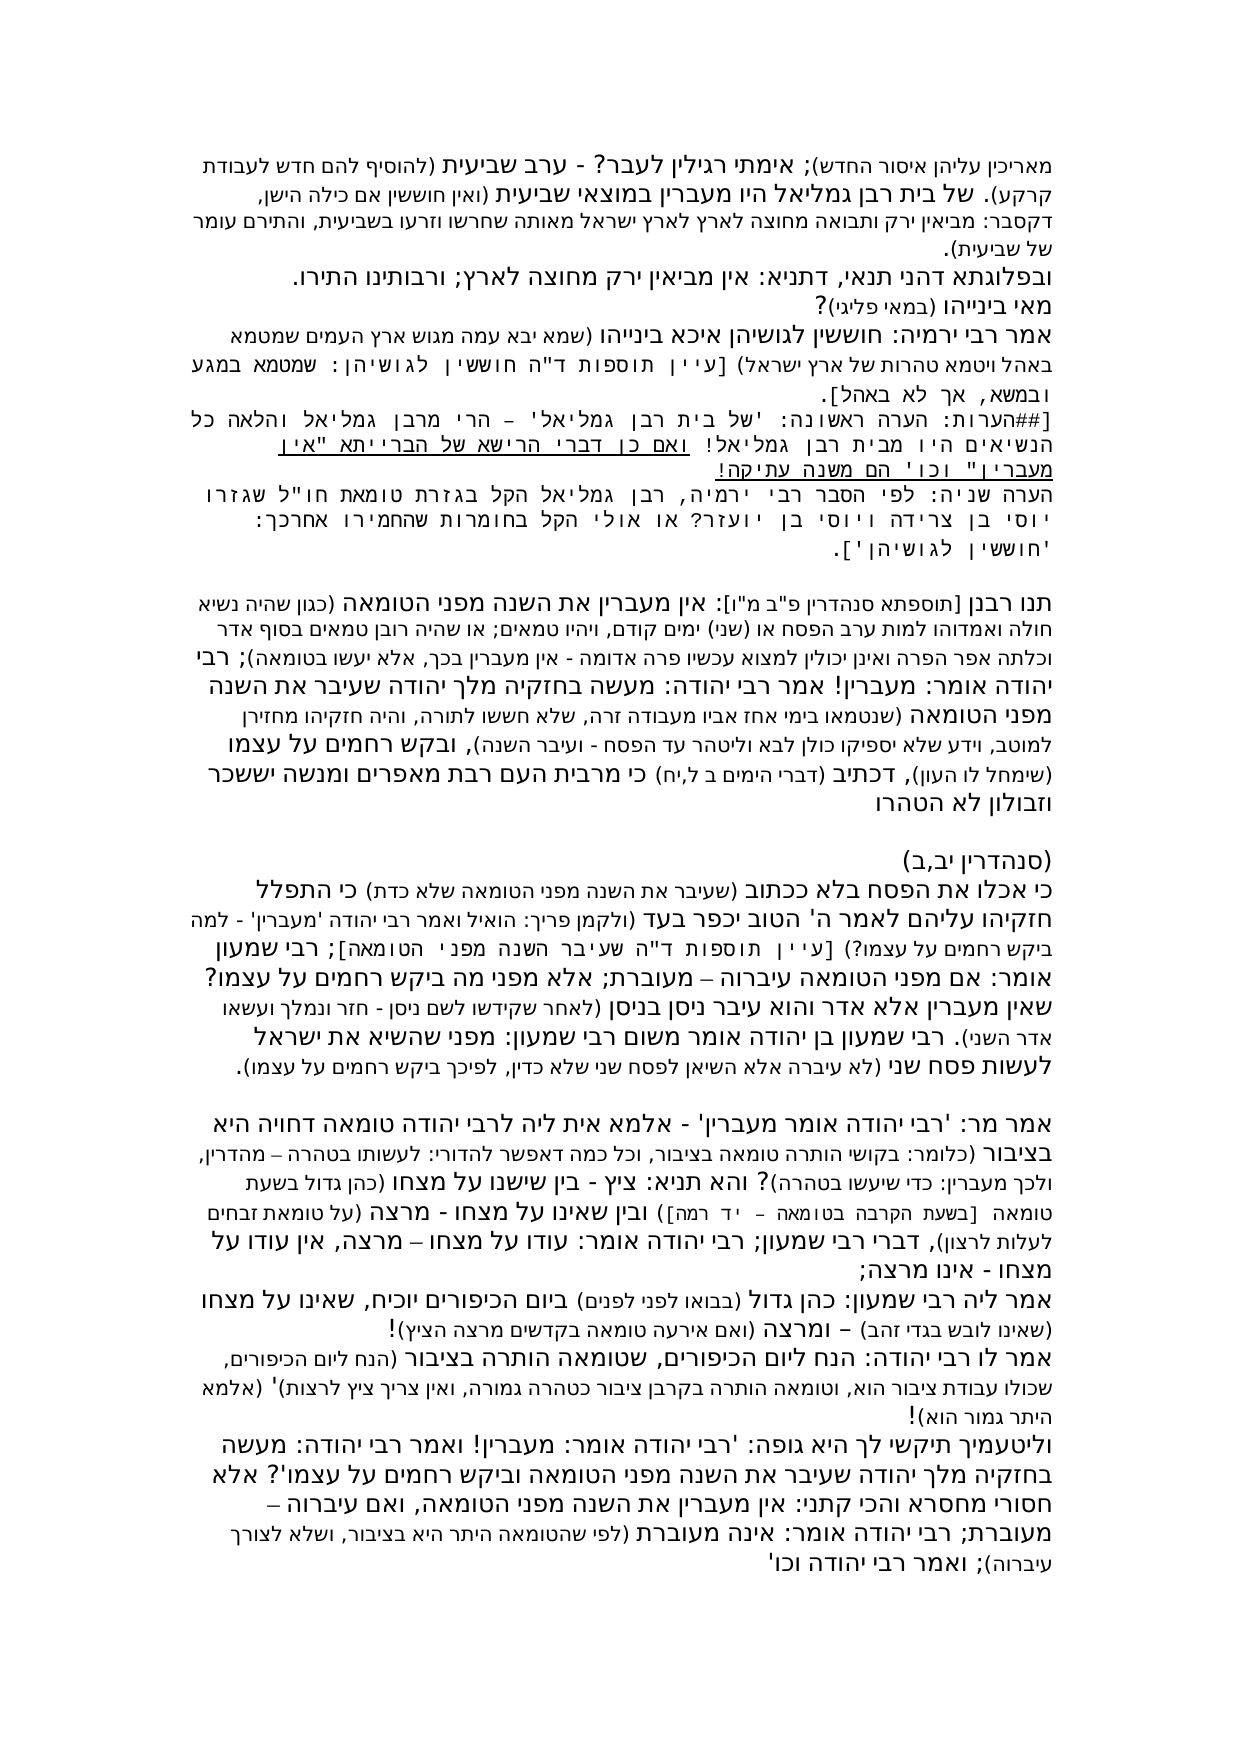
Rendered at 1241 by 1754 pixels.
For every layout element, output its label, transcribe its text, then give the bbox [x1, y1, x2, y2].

text הערה שניה: לפי הסבר רבי ירמיה, רבן גמליאל הקל בגזרת טומאת חו"ל שגזרו יוסי בן צרידה ויוסי בן יועזר? או אולי הקל בחומרות שהחמירו אחרכך: 'חוששין לגושיהן']. [187, 483, 1053, 563]
text אמר מר: 'רבי יהודה אומר מעברין' - אלמא אית ליה לרבי יהודה טומאה דחויה היא בציבור (כלומר: בקושי הותרה טומאה בציבור, וכל כמה דאפשר להדורי: לעשותו בטהרה – מהדרין, ולכך מעברין: כדי שיעשו בטהרה)? והא תניא: ציץ - בין שישנו על מצחו (כהן גדול בשעת טומאה [בשעת הקרבה בטומאה – יד רמה]) ובין שאינו על מצחו - מרצה (על טומאת זבחים לעלות לרצון), דברי רבי שמעון; רבי יהודה אומר: עודו על מצחו – מרצה, אין עודו על מצחו - אינו מרצה; [187, 1109, 1053, 1285]
text ובפלוגתא דהני תנאי, דתניא: אין מביאין ירק מחוצה לארץ; ורבותינו התירו. [187, 262, 1053, 291]
text (סנהדרין יב,ב) [187, 846, 1053, 875]
text אמר ליה רבי שמעון: כהן גדול (בבואו לפני לפנים) ביום הכיפורים יוכיח, שאינו על מצחו (שאינו לובש בגדי זהב) – ומרצה (ואם אירעה טומאה בקדשים מרצה הציץ)! [187, 1285, 1053, 1343]
text אמר רבי ירמיה: חוששין לגושיהן איכא בינייהו (שמא יבא עמה מגוש ארץ העמים שמטמא באהל ויטמא טהרות של ארץ ישראל) [עיין תוספות ד"ה חוששין לגושיהן: שמטמא במגע ובמשא, אך לא באהל]. [187, 320, 1053, 408]
text כי אכלו את הפסח בלא ככתוב (שעיבר את השנה מפני הטומאה שלא כדת) כי התפלל חזקיהו עליהם לאמר ה' הטוב יכפר בעד (ולקמן פריך: הואיל ואמר רבי יהודה 'מעברין' - למה ביקש רחמים על עצמו?) [עיין תוספות ד"ה שעיבר השנה מפני הטומאה]; רבי שמעון אומר: אם מפני הטומאה עיברוה – מעוברת; אלא מפני מה ביקש רחמים על עצמו? שאין מעברין אלא אדר והוא עיבר ניסן בניסן (לאחר שקידשו לשם ניסן - חזר ונמלך ועשאו אדר השני). רבי שמעון בן יהודה אומר משום רבי שמעון: מפני שהשיא את ישראל לעשות פסח שני (לא עיברה אלא השיאן לפסח שני שלא כדין, לפיכך ביקש רחמים על עצמו). [187, 875, 1053, 1080]
text מאי בינייהו (במאי פליגי)? [187, 291, 1053, 320]
text אמר לו רבי יהודה: הנח ליום הכיפורים, שטומאה הותרה בציבור (הנח ליום הכיפורים, שכולו עבודת ציבור הוא, וטומאה הותרה בקרבן ציבור כטהרה גמורה, ואין צריך ציץ לרצות)' (אלמא היתר גמור הוא)! [187, 1343, 1053, 1431]
text מאריכין עליהן איסור החדש); אימתי רגילין לעבר? - ערב שביעית (להוסיף להם חדש לעבודת קרקע). של בית רבן גמליאל היו מעברין במוצאי שביעית (ואין חוששין אם כילה הישן, דקסבר: מביאין ירק ותבואה מחוצה לארץ לארץ ישראל מאותה שחרשו וזרעו בשביעית, והתירם עומר של שביעית). [187, 150, 1053, 262]
text תנו רבנן [תוספתא סנהדרין פ"ב מ"ו]: אין מעברין את השנה מפני הטומאה (כגון שהיה נשיא חולה ואמדוהו למות ערב הפסח או (שני) ימים קודם, ויהיו טמאים; או שהיה רובן טמאים בסוף אדר וכלתה אפר הפרה ואינן יכולין למצוא עכשיו פרה אדומה - אין מעברין בכך, אלא יעשו בטומאה); רבי יהודה אומר: מעברין! אמר רבי יהודה: מעשה בחזקיה מלך יהודה שעיבר את השנה מפני הטומאה (שנטמאו בימי אחז אביו מעבודה זרה, שלא חששו לתורה, והיה חזקיהו מחזירן למוטב, וידע שלא יספיקו כולן לבא וליטהר עד הפסח - ועיבר השנה), ובקש רחמים על עצמו (שימחל לו העון), דכתיב (דברי הימים ב ל,יח) כי מרבית העם רבת מאפרים ומנשה יששכר וזבולון לא הטהרו [187, 588, 1053, 817]
text [##הערות: הערה ראשונה: 'של בית רבן גמליאל' – הרי מרבן גמליאל והלאה כל הנשיאים היו מבית רבן גמליאל! ואם כן דברי הרישא של הברייתא "אין מעברין" וכו' הם משנה עתיקה! [187, 408, 1053, 483]
text וליטעמיך תיקשי לך היא גופה: 'רבי יהודה אומר: מעברין! ואמר רבי יהודה: מעשה בחזקיה מלך יהודה שעיבר את השנה מפני הטומאה וביקש רחמים על עצמו'? אלא חסורי מחסרא והכי קתני: אין מעברין את השנה מפני הטומאה, ואם עיברוה – מעוברת; רבי יהודה אומר: אינה מעוברת (לפי שהטומאה היתר היא בציבור, ושלא לצורך עיברוה); ואמר רבי יהודה וכו' [187, 1431, 1053, 1577]
